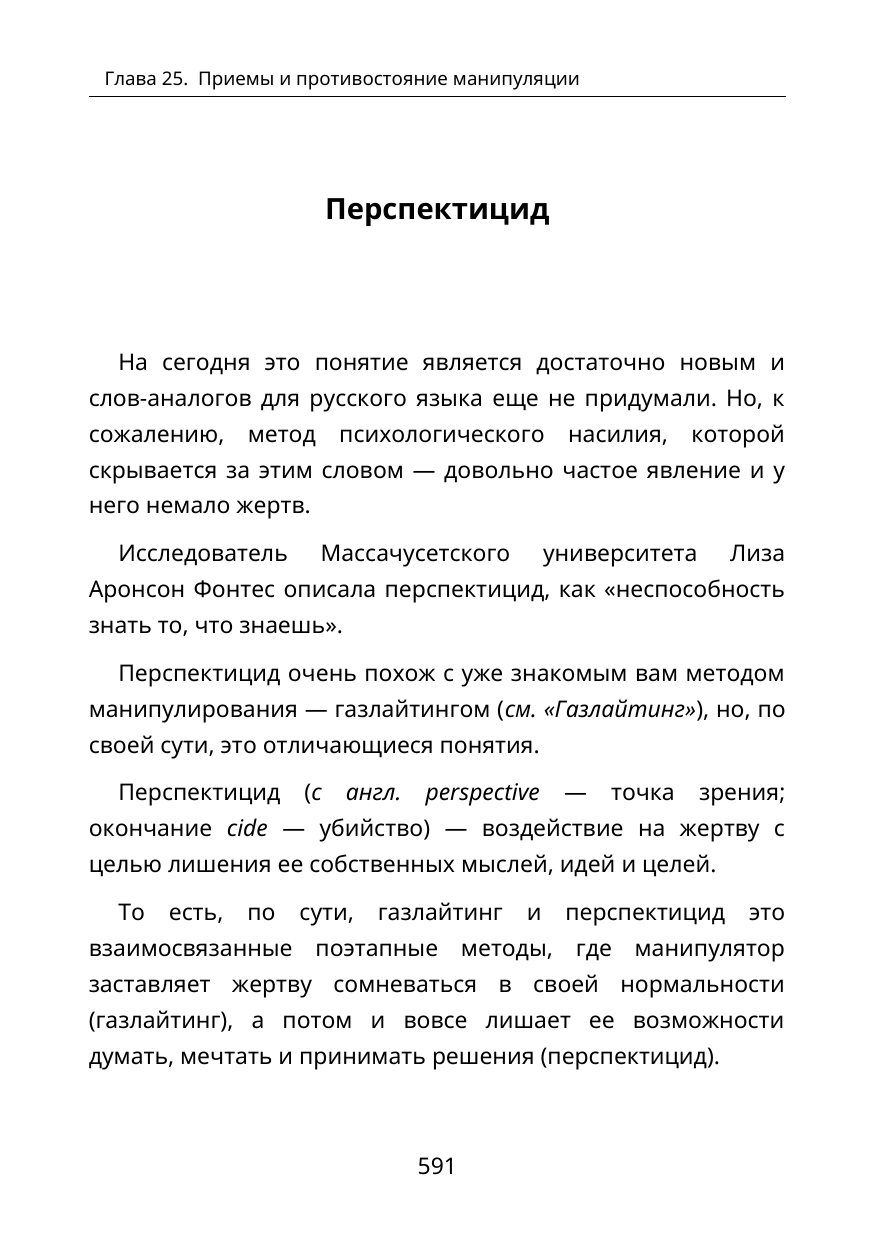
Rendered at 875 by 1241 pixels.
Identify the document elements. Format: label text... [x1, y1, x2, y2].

text Перспектицид очень похож с уже знакомым вам методом манипулирования — газлайтингом (см. «Газлайтинг»), но, по своей сути, это отличающиеся понятия. [88, 657, 786, 760]
text Перспектицид (с англ. perspective — точка зрения; окончание cide — убийство) — воздействие на жертву с целью лишения ее собственных мыслей, идей и целей. [88, 776, 786, 879]
subtitle Перспектицид [88, 185, 786, 228]
text То есть, по сути, газлайтинг и перспектицид это взаимосвязанные поэтапные методы, где манипулятор заставляет жертву сомневаться в своей нормальности (газлайтинг), а потом и вовсе лишает ее возможности думать, мечтать и принимать решения (перспектицид). [88, 896, 786, 1071]
text На сегодня это понятие является достаточно новым и слов-аналогов для русского языка еще не придумали. Но, к сожалению, метод психологического насилия, которой скрывается за этим словом — довольно частое явление и у него немало жертв. [88, 346, 786, 521]
text Исследователь Массачусетского университета Лиза Аронсон Фонтес описала перспектицид, как «неспособность знать то, что знаешь». [88, 537, 786, 640]
